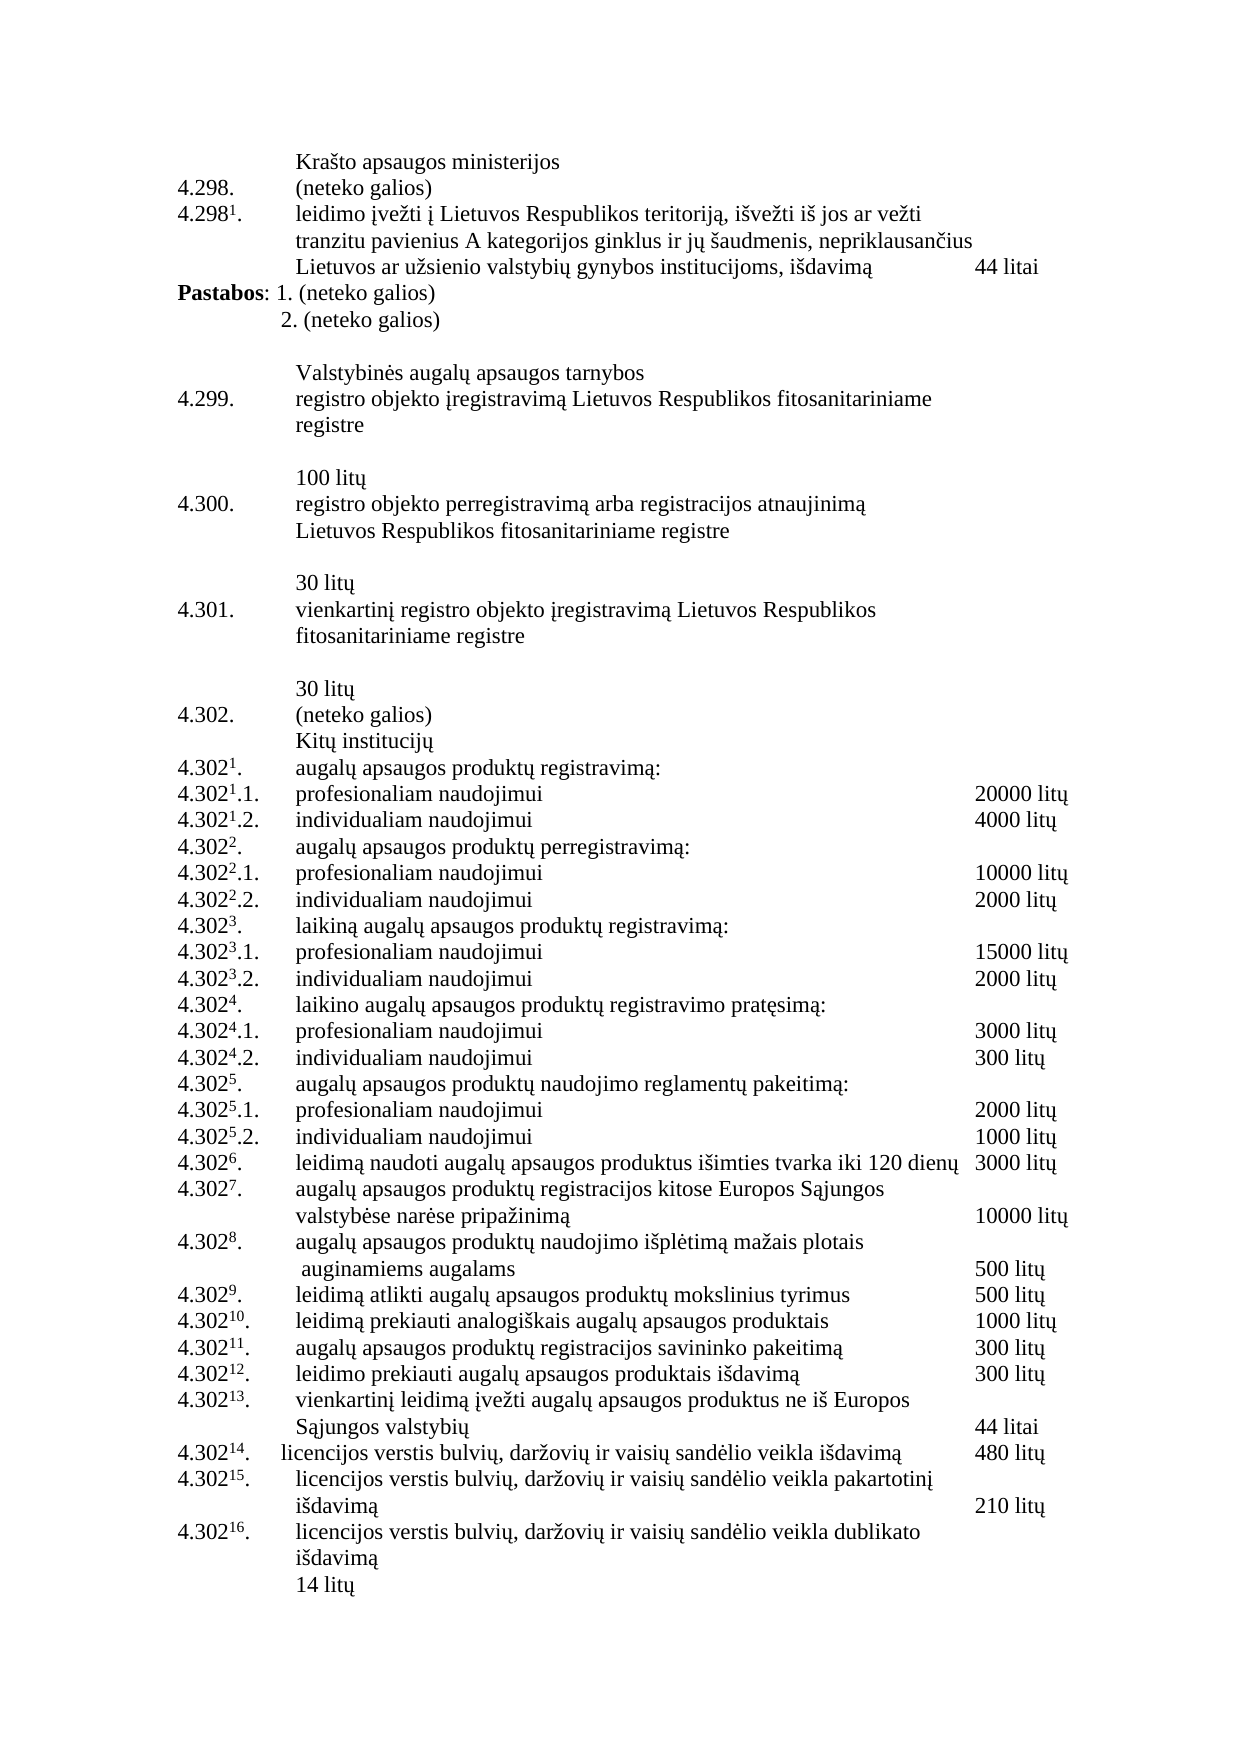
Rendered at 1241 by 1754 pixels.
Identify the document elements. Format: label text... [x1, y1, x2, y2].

text valstybėse narėse pripažinimą 10000 litų [177, 1202, 1122, 1228]
text 4.30211. augalų apsaugos produktų registracijos savininko pakeitimą 300 litų [177, 1334, 1122, 1360]
text 4.3022. augalų apsaugos produktų perregistravimą: [177, 833, 974, 859]
text išdavimą 14 litų [177, 1544, 945, 1597]
text 4.298. (neteko galios) [177, 174, 945, 200]
text 4.30213. vienkartinį leidimą įvežti augalų apsaugos produktus ne iš Europos [177, 1386, 974, 1413]
text 4.3022.1. profesionaliam naudojimui 10000 litų [177, 859, 1122, 886]
text 4.301. vienkartinį registro objekto įregistravimą Lietuvos Respublikos fitosanitariniame registre 30 litų [177, 596, 945, 701]
text 4.3024.2. individualiam naudojimui 300 litų [177, 1044, 1078, 1070]
text 4.3025.2. individualiam naudojimui 1000 litų [177, 1123, 1107, 1149]
text 4.3027. augalų apsaugos produktų registracijos kitose Europos Sąjungos [177, 1176, 974, 1202]
text 4.3024.1. profesionaliam naudojimui 3000 litų [177, 1017, 1078, 1044]
text 4.302. (neteko galios) [177, 701, 945, 727]
text 4.3021.2. individualiam naudojimui 4000 litų [177, 807, 1122, 833]
text 4.299. registro objekto įregistravimą Lietuvos Respublikos fitosanitariniame registre 100 litų [177, 385, 945, 490]
text 4.3021. augalų apsaugos produktų registravimą: [177, 754, 1122, 780]
text išdavimą 210 litų [177, 1492, 1093, 1518]
text 4.2981. leidimo įvežti į Lietuvos Respublikos teritoriją, išvežti iš jos ar vežti tranzitu pavienius A kategorijos ginklus ir jų šaudmenis, nepriklausančius [177, 200, 1122, 253]
text 4.3025. augalų apsaugos produktų naudojimo reglamentų pakeitimą: [177, 1070, 974, 1096]
text 4.30212. leidimo prekiauti augalų apsaugos produktais išdavimą 300 litų [177, 1360, 1093, 1386]
text 4.3024. laikino augalų apsaugos produktų registravimo pratęsimą: [177, 991, 974, 1017]
text 4.3023.1. profesionaliam naudojimui 15000 litų [177, 938, 1093, 965]
text 4.3026. leidimą naudoti augalų apsaugos produktus išimties tvarka iki 120 dienų 3000 litų [177, 1149, 1093, 1176]
text 4.30210. leidimą prekiauti analogiškais augalų apsaugos produktais 1000 litų [177, 1307, 1122, 1334]
text Kitų institucijų [177, 727, 945, 754]
text 4.3021.1. profesionaliam naudojimui 20000 litų [177, 780, 1137, 807]
text auginamiems augalams 500 litų [177, 1254, 1137, 1281]
text 4.3023.2. individualiam naudojimui 2000 litų [177, 965, 1063, 991]
text Pastabos: 1. (neteko galios) [177, 279, 1122, 306]
text Lietuvos ar užsienio valstybių gynybos institucijoms, išdavimą 44 litai [177, 253, 1122, 279]
text Krašto apsaugos ministerijos [177, 148, 945, 174]
text 4.30214. licencijos verstis bulvių, daržovių ir vaisių sandėlio veikla išdavimą 480 litų [177, 1439, 1107, 1465]
text 4.3025.1. profesionaliam naudojimui 2000 litų [177, 1096, 1093, 1123]
text 4.3022.2. individualiam naudojimui 2000 litų [177, 886, 1093, 912]
text 2. (neteko galios) [177, 306, 1122, 332]
text 4.3023. laikiną augalų apsaugos produktų registravimą: [177, 912, 974, 938]
text Valstybinės augalų apsaugos tarnybos [177, 358, 945, 385]
text 4.30215. licencijos verstis bulvių, daržovių ir vaisių sandėlio veikla pakartotinį [177, 1465, 974, 1492]
text 4.300. registro objekto perregistravimą arba registracijos atnaujinimą Lietuvos Respublikos fitosanitariniame registre 30 litų [177, 490, 945, 596]
text 4.30216. licencijos verstis bulvių, daržovių ir vaisių sandėlio veikla dublikato [177, 1518, 945, 1544]
text 4.3028. augalų apsaugos produktų naudojimo išplėtimą mažais plotais [177, 1228, 974, 1254]
text 4.3029. leidimą atlikti augalų apsaugos produktų mokslinius tyrimus 500 litų [177, 1281, 1167, 1307]
text Sąjungos valstybių 44 litai [177, 1413, 1122, 1439]
